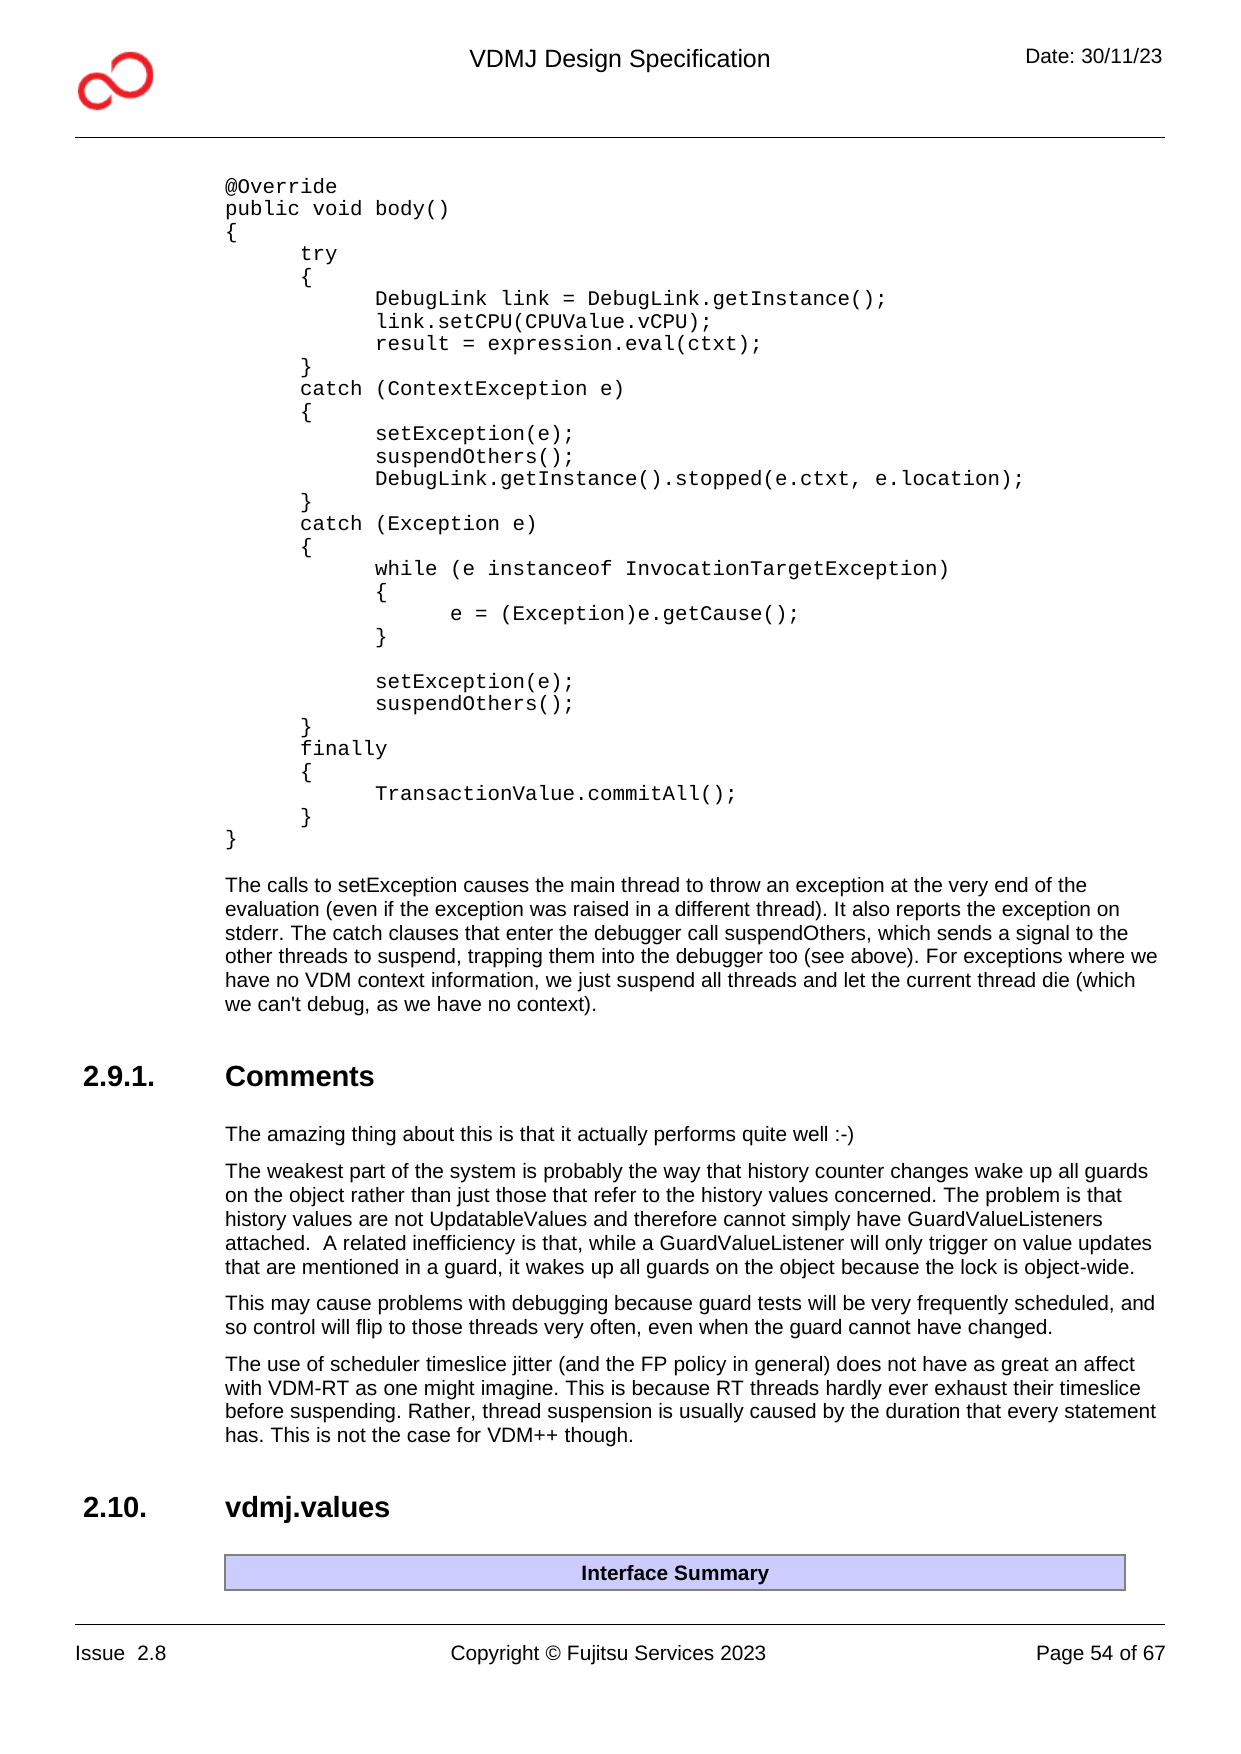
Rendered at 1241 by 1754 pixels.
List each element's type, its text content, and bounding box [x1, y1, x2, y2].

text link.setCPU(CPUValue.vCPU); [225, 310, 1165, 333]
text } [225, 625, 1165, 648]
text } [225, 355, 1165, 378]
text TransactionValue.commitAll(); [225, 783, 1165, 805]
text This may cause problems with debugging because guard tests will be very frequently scheduled, and so control will flip to those threads very often, even when the guard cannot have changed. [225, 1291, 1165, 1339]
text try [225, 243, 1165, 265]
text finally [225, 738, 1165, 760]
text } [225, 805, 1165, 828]
text setException(e); [225, 670, 1165, 693]
text } [225, 828, 1165, 850]
table_header Interface Summary [226, 1556, 1124, 1589]
text e = (Exception)e.getCause(); [225, 603, 1165, 625]
text DebugLink link = DebugLink.getInstance(); [225, 288, 1165, 310]
text public void body() [225, 198, 1165, 220]
text } [225, 490, 1165, 513]
text { [225, 220, 1165, 243]
text The use of scheduler timeslice jitter (and the FP policy in general) does not have as great an affect with VDM-RT as one might imagine. This is because RT threads hardly ever exhaust their timeslice before suspending. Rather, thread suspension is usually caused by the duration that every statement has. This is not the case for VDM++ though. [225, 1352, 1165, 1448]
text catch (ContextException e) [225, 378, 1165, 400]
text } [225, 715, 1165, 738]
text suspendOthers(); [225, 445, 1165, 468]
text catch (Exception e) [225, 513, 1165, 535]
subtitle Comments [75, 1059, 1165, 1093]
text while (e instanceof InvocationTargetException) [225, 558, 1165, 580]
text { [225, 535, 1165, 558]
text DebugLink.getInstance().stopped(e.ctxt, e.location); [225, 468, 1165, 490]
text @Override [225, 175, 1165, 198]
text The weakest part of the system is probably the way that history counter changes wake up all guards on the object rather than just those that refer to the history values concerned. The problem is that history values are not UpdatableValues and therefore cannot simply have GuardValueListeners attached. A related inefficiency is that, while a GuardValueListener will only trigger on value updates that are mentioned in a guard, it wakes up all guards on the object because the lock is object-wide. [225, 1159, 1165, 1279]
text suspendOthers(); [225, 693, 1165, 715]
text { [225, 760, 1165, 783]
text { [225, 580, 1165, 603]
picture [78, 44, 153, 120]
text The calls to setException causes the main thread to throw an exception at the very end of the evaluation (even if the exception was raised in a different thread). It also reports the exception on stderr. The catch clauses that enter the debugger call suspendOthers, which sends a signal to the other threads to suspend, trapping them into the debugger too (see above). For exceptions where we have no VDM context information, we just suspend all threads and let the current thread die (which we can't debug, as we have no context). [225, 873, 1165, 1017]
text result = expression.eval(ctxt); [225, 333, 1165, 355]
text The amazing thing about this is that it actually performs quite well :-) [225, 1123, 1165, 1147]
text setException(e); [225, 423, 1165, 445]
text { [225, 265, 1165, 288]
subtitle vdmj.values [75, 1490, 1165, 1524]
text { [225, 400, 1165, 423]
